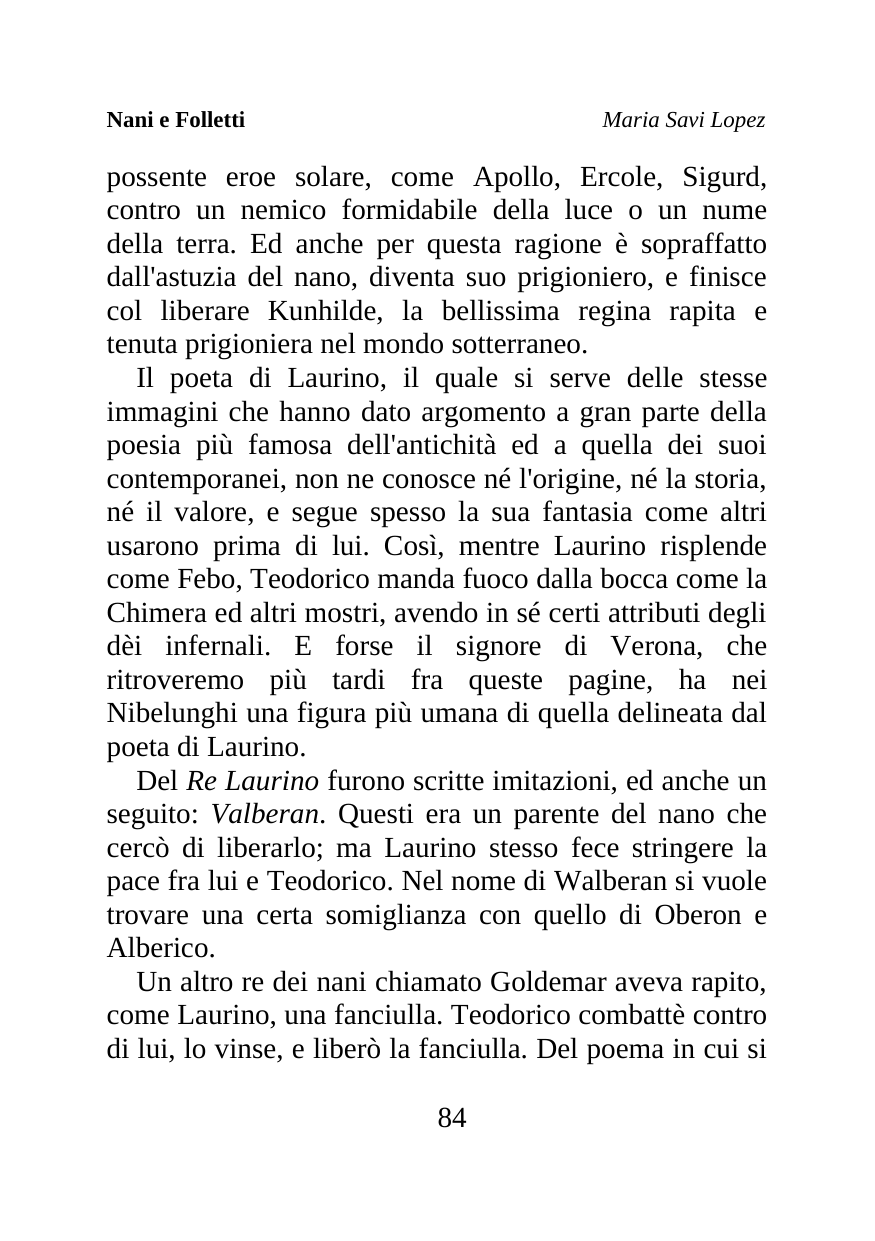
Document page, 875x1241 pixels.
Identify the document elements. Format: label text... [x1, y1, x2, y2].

text Un altro re dei nani chiamato Goldemar aveva rapito, come Laurino, una fanciulla. Teodorico combattè contro di lui, lo vinse, e liberò la fanciulla. Del poema in cui si [106, 964, 768, 1064]
text possente eroe solare, come Apollo, Ercole, Sigurd, contro un nemico formidabile della luce o un nume della terra. Ed anche per questa ragione è sopraffatto dall'astuzia del nano, diventa suo prigioniero, e finisce col liberare Kunhilde, la bellissima regina rapita e tenuta prigioniera nel mondo sotterraneo. [106, 159, 768, 360]
text Del Re Laurino furono scritte imitazioni, ed anche un seguito: Valberan. Questi era un parente del nano che cercò di liberarlo; ma Laurino stesso fece stringere la pace fra lui e Teodorico. Nel nome di Walberan si vuole trovare una certa somiglianza con quello di Oberon e Alberico. [106, 763, 768, 964]
text Il poeta di Laurino, il quale si serve delle stesse immagini che hanno dato argomento a gran parte della poesia più famosa dell'antichità ed a quella dei suoi contemporanei, non ne conosce né l'origine, né la storia, né il valore, e segue spesso la sua fantasia come altri usarono prima di lui. Così, mentre Laurino risplende come Febo, Teodorico manda fuoco dalla bocca come la Chimera ed altri mostri, avendo in sé certi attributi degli dèi infernali. E forse il signore di Verona, che ritroveremo più tardi fra queste pagine, ha nei Nibelunghi una figura più umana di quella delineata dal poeta di Laurino. [106, 360, 768, 763]
